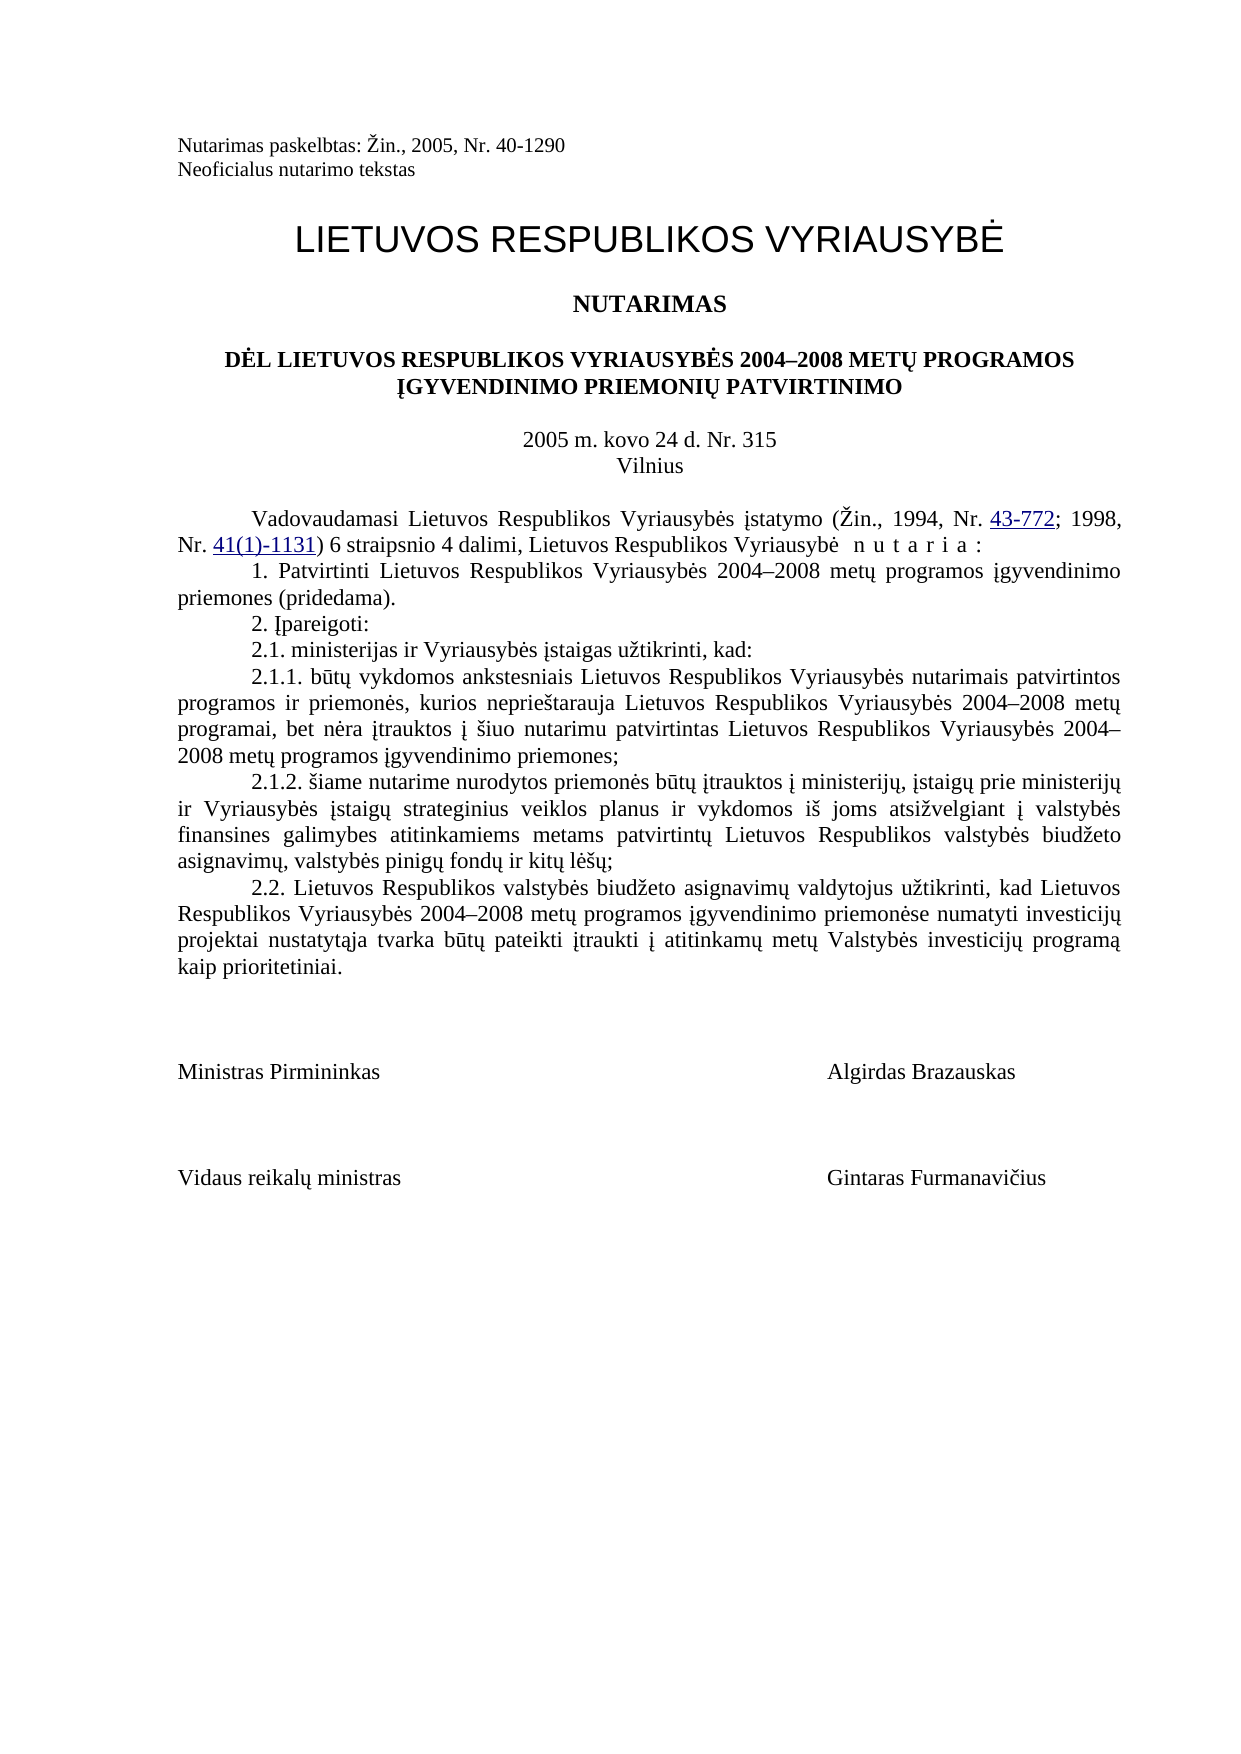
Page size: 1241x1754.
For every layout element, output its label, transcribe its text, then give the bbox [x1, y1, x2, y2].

text Vilnius [177, 452, 1122, 478]
subtitle Nutarimas paskelbtas: Žin., 2005, Nr. 40-1290 [177, 132, 1122, 157]
text 2.1.1. būtų vykdomos ankstesniais Lietuvos Respublikos Vyriausybės nutarimais patvirtintos programos ir priemonės, kurios neprieštarauja Lietuvos Respublikos Vyriausybės 2004–2008 metų programai, bet nėra įtrauktos į šiuo nutarimu patvirtintas Lietuvos Respublikos Vyriausybės 2004–2008 metų programos įgyvendinimo priemones; [177, 663, 1122, 768]
text nutarimas [177, 289, 1122, 318]
text 2.1. ministerijas ir Vyriausybės įstaigas užtikrinti, kad: [177, 636, 1122, 663]
text 2005 m. kovo 24 d. Nr. 315 [177, 426, 1122, 452]
text Vidaus reikalų ministras Gintaras Furmanavičius [177, 1163, 1122, 1190]
text 2.2. Lietuvos Respublikos valstybės biudžeto asignavimų valdytojus užtikrinti, kad Lietuvos Respublikos Vyriausybės 2004–2008 metų programos įgyvendinimo priemonėse numatyti investicijų projektai nustatytąja tvarka būtų pateikti įtraukti į atitinkamų metų Valstybės investicijų programą kaip prioritetiniai. [177, 874, 1122, 979]
text 2. Įpareigoti: [177, 610, 1122, 636]
text Ministras Pirmininkas Algirdas Brazauskas [177, 1058, 1122, 1084]
subtitle Lietuvos Respublikos Vyriausybė [177, 217, 1122, 260]
text Vadovaudamasi Lietuvos Respublikos Vyriausybės įstatymo (Žin., 1994, Nr. 43-772; 1998, Nr. 41(1)-1131) 6 straipsnio 4 dalimi, Lietuvos Respublikos Vyriausybė nutaria: [177, 505, 1122, 557]
text 2.1.2. šiame nutarime nurodytos priemonės būtų įtrauktos į ministerijų, įstaigų prie ministerijų ir Vyriausybės įstaigų strateginius veiklos planus ir vykdomos iš joms atsižvelgiant į valstybės finansines galimybes atitinkamiems metams patvirtintų Lietuvos Respublikos valstybės biudžeto asignavimų, valstybės pinigų fondų ir kitų lėšų; [177, 768, 1122, 874]
subtitle DĖL Lietuvos Respublikos Vyriausybės 2004–2008 metų programos įgyvendinimo priemonių patvirtinimo [177, 347, 1122, 399]
text 1. Patvirtinti Lietuvos Respublikos Vyriausybės 2004–2008 metų programos įgyvendinimo priemones (pridedama). [177, 557, 1122, 610]
text Neoficialus nutarimo tekstas [177, 157, 1122, 181]
